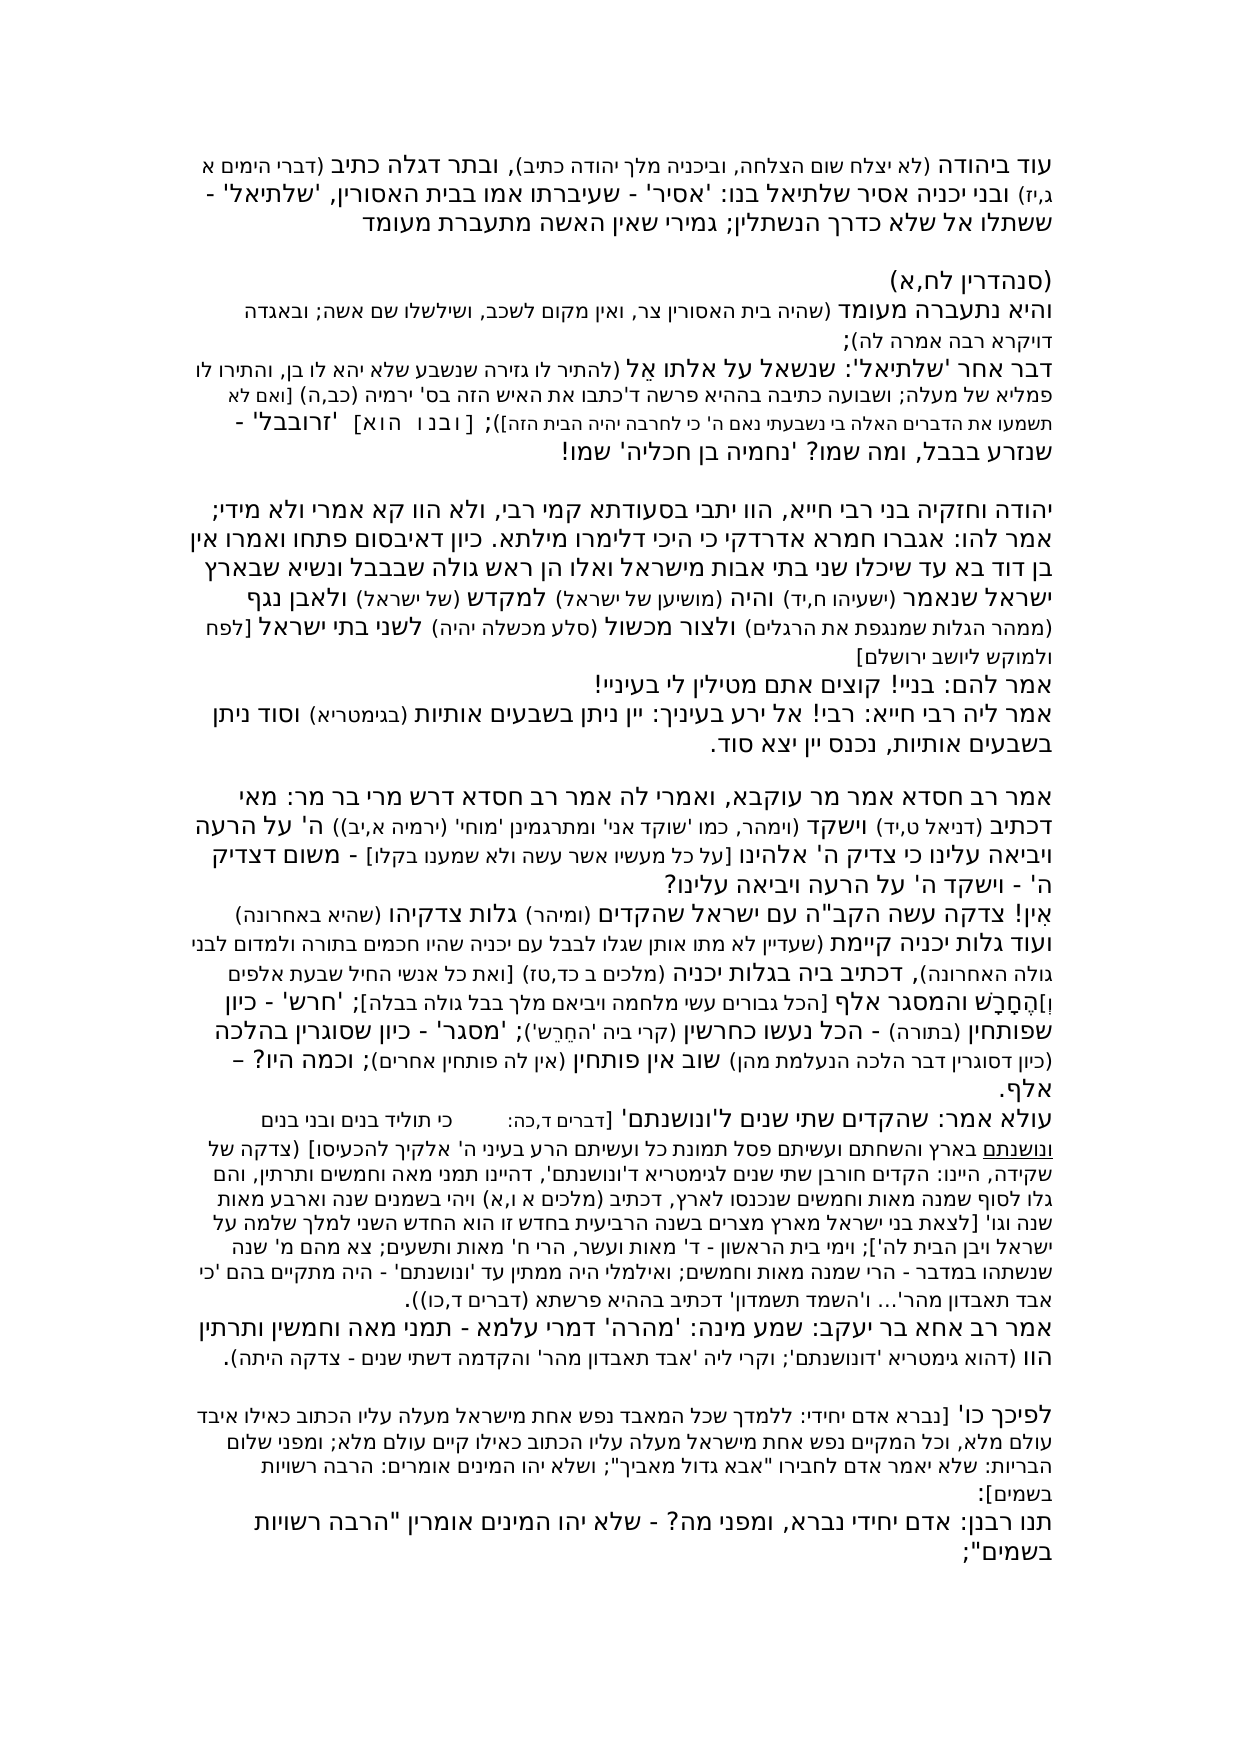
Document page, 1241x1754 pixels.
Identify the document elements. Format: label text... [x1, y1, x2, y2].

text (סנהדרין לח,א) [187, 267, 1053, 296]
text אמר להם: בניי! קוצים אתם מטילין לי בעיניי! [187, 671, 1053, 700]
text עולא אמר: שהקדים שתי שנים ל'ונושנתם' [דברים ד,כה: כי תוליד בנים ובני בנים ונושנתם בארץ והשחתם ועשיתם פסל תמונת כל ועשיתם הרע בעיני ה' אלקיך להכעיסו] (צדקה של שקידה, היינו: הקדים חורבן שתי שנים לגימטריא ד'ונושנתם', דהיינו תמני מאה וחמשים ותרתין, והם גלו לסוף שמנה מאות וחמשים שנכנסו לארץ, דכתיב (מלכים א ו,א) ויהי בשמנים שנה וארבע מאות שנה וגו' [לצאת בני ישראל מארץ מצרים בשנה הרביעית בחדש זו הוא החדש השני למלך שלמה על ישראל ויבן הבית לה']; וימי בית הראשון - ד' מאות ועשר, הרי ח' מאות ותשעים; צא מהם מ' שנה שנשתהו במדבר - הרי שמנה מאות וחמשים; ואילמלי היה ממתין עד 'ונושנתם' - היה מתקיים בהם 'כי אבד תאבדון מהר'... ו'השמד תשמדון' דכתיב בההיא פרשתא (דברים ד,כו)). [187, 1104, 1053, 1313]
text לפיכך כו' [נברא אדם יחידי: ללמדך שכל המאבד נפש אחת מישראל מעלה עליו הכתוב כאילו איבד עולם מלא, וכל המקיים נפש אחת מישראל מעלה עליו הכתוב כאילו קיים עולם מלא; ומפני שלום הבריות: שלא יאמר אדם לחבירו "אבא גדול מאביך"; ושלא יהו המינים אומרים: הרבה רשויות בשמים]: [187, 1400, 1053, 1507]
text יהודה וחזקיה בני רבי חייא, הוו יתבי בסעודתא קמי רבי, ולא הוו קא אמרי ולא מידי; אמר להו: אגברו חמרא אדרדקי כי היכי דלימרו מילתא. כיון דאיבסום פתחו ואמרו אין בן דוד בא עד שיכלו שני בתי אבות מישראל ואלו הן ראש גולה שבבבל ונשיא שבארץ ישראל שנאמר (ישעיהו ח,יד) והיה (מושיען של ישראל) למקדש (של ישראל) ולאבן נגף (ממהר הגלות שמנגפת את הרגלים) ולצור מכשול (סלע מכשלה יהיה) לשני בתי ישראל [לפח ולמוקש ליושב ירושלם] [187, 495, 1053, 671]
text אמר רב אחא בר יעקב: שמע מינה: 'מהרה' דמרי עלמא - תמני מאה וחמשין ותרתין הוו (דהוא גימטריא 'דונושנתם'; וקרי ליה 'אבד תאבדון מהר' והקדמה דשתי שנים - צדקה היתה). [187, 1313, 1053, 1372]
text תנו רבנן: אדם יחידי נברא, ומפני מה? - שלא יהו המינים אומרין "הרבה רשויות בשמים"; [187, 1507, 1053, 1566]
text אמר ליה רבי חייא: רבי! אל ירע בעיניך: יין ניתן בשבעים אותיות (בגימטריא) וסוד ניתן בשבעים אותיות, נכנס יין יצא סוד. [187, 700, 1053, 758]
text והיא נתעברה מעומד (שהיה בית האסורין צר, ואין מקום לשכב, ושילשלו שם אשה; ובאגדה דויקרא רבה אמרה לה); [187, 296, 1053, 354]
text עוד ביהודה (לא יצלח שום הצלחה, וביכניה מלך יהודה כתיב), ובתר דגלה כתיב (דברי הימים א ג,יז) ובני יכניה אסיר שלתיאל בנו: 'אסיר' - שעיברתו אמו בבית האסורין, 'שלתיאל' - ששתלו אל שלא כדרך הנשתלין; גמירי שאין האשה מתעברת מעומד [187, 150, 1053, 238]
text אִין! צדקה עשה הקב"ה עם ישראל שהקדים (ומיהר) גלות צדקיהו (שהיא באחרונה) ועוד גלות יכניה קיימת (שעדיין לא מתו אותן שגלו לבבל עם יכניה שהיו חכמים בתורה ולמדום לבני גולה האחרונה), דכתיב ביה בגלות יכניה (מלכים ב כד,טז) [ואת כל אנשי החיל שבעת אלפים וְ]הֶחָרָשׁ והמסגר אלף [הכל גבורים עשי מלחמה ויביאם מלך בבל גולה בבלה]; 'חרש' - כיון שפותחין (בתורה) - הכל נעשו כחרשין (קרי ביה 'החֵרֵש'); 'מסגר' - כיון שסוגרין בהלכה (כיון דסוגרין דבר הלכה הנעלמת מהן) שוב אין פותחין (אין לה פותחין אחרים); וכמה היו? – אלף. [187, 899, 1053, 1104]
text דבר אחר 'שלתיאל': שנשאל על אלתו אֵל (להתיר לו גזירה שנשבע שלא יהא לו בן, והתירו לו פמליא של מעלה; ושבועה כתיבה בההיא פרשה ד'כתבו את האיש הזה בס' ירמיה (כב,ה) [ואם לא תשמעו את הדברים האלה בי נשבעתי נאם ה' כי לחרבה יהיה הבית הזה]); [ובנו הוא] 'זרובבל' - שנזרע בבבל, ומה שמו? 'נחמיה בן חכליה' שמו! [187, 354, 1053, 466]
text אמר רב חסדא אמר מר עוקבא, ואמרי לה אמר רב חסדא דרש מרי בר מר: מאי דכתיב (דניאל ט,יד) וישקד (וימהר, כמו 'שוקד אני' ומתרגמינן 'מוחי' (ירמיה א,יב)) ה' על הרעה ויביאה עלינו כי צדיק ה' אלהינו [על כל מעשיו אשר עשה ולא שמענו בקלו] - משום דצדיק ה' - וישקד ה' על הרעה ויביאה עלינו? [187, 782, 1053, 899]
